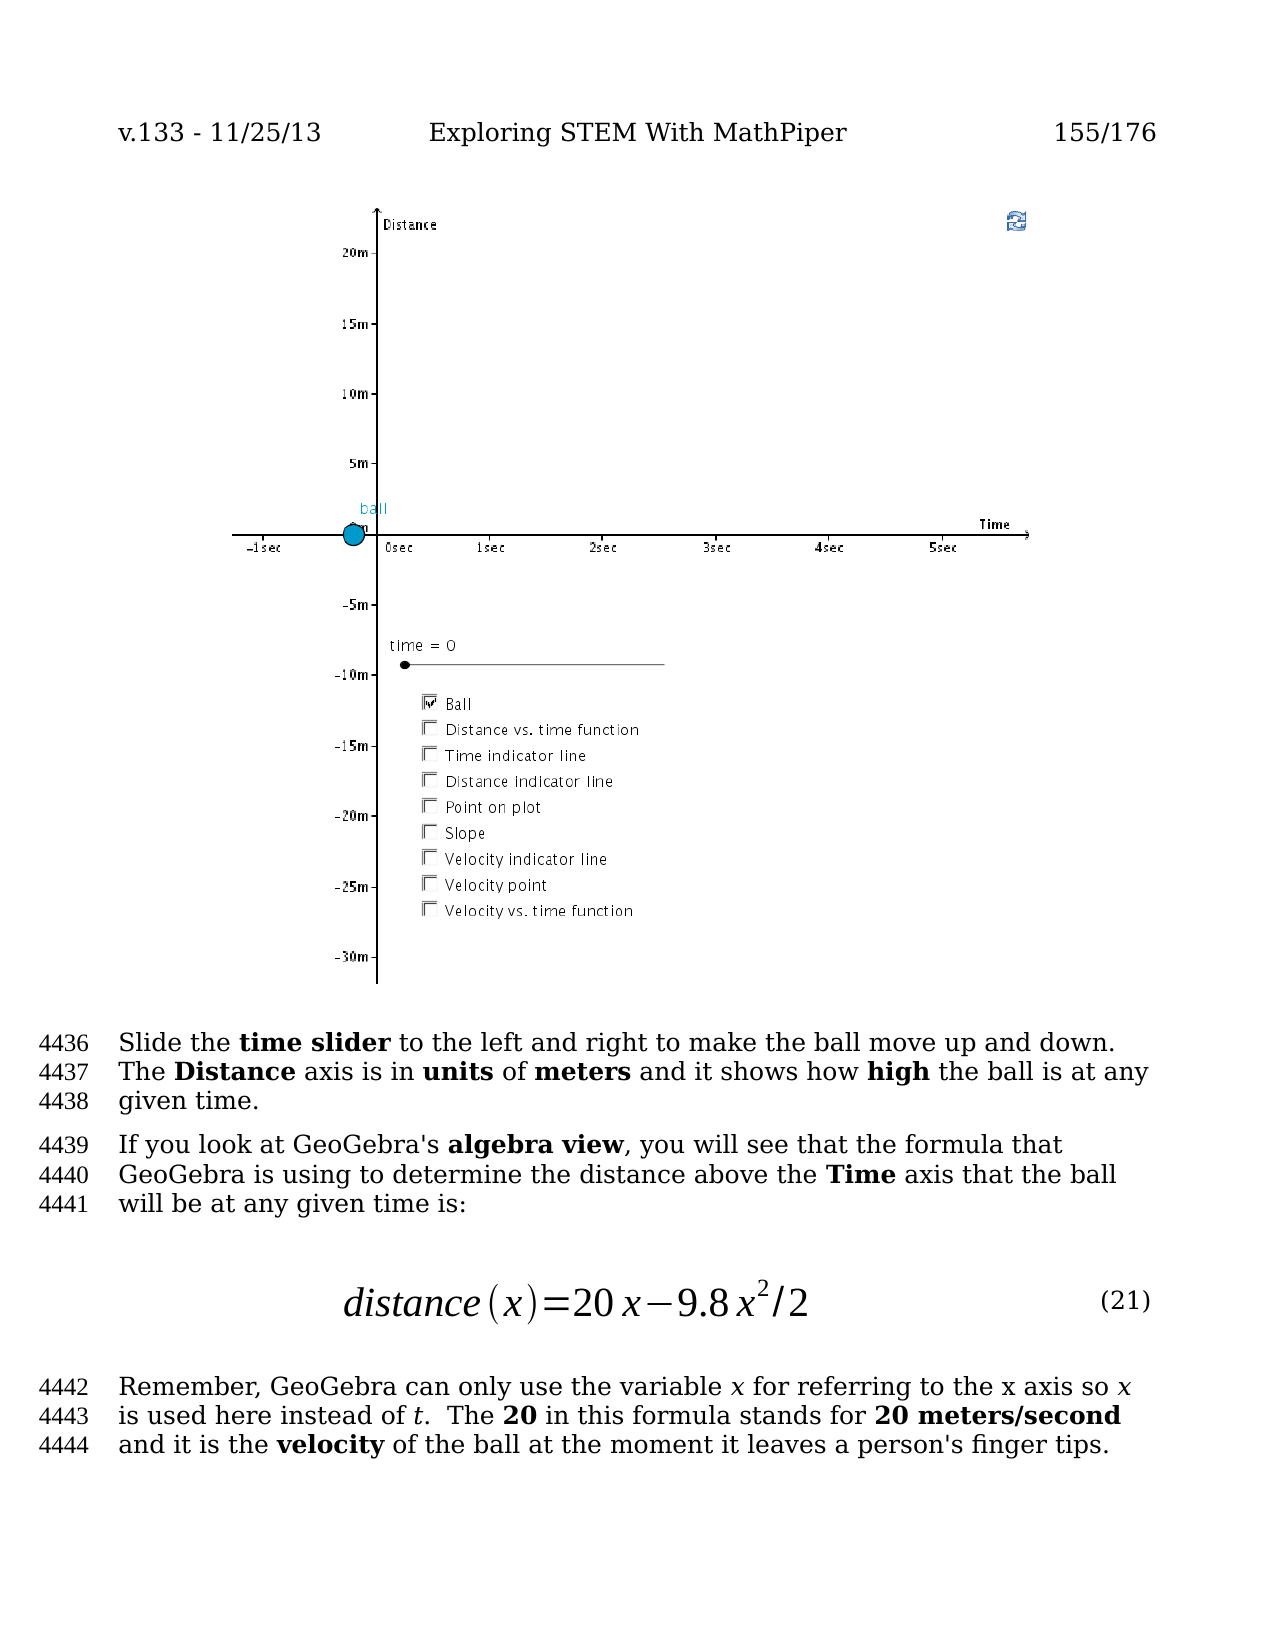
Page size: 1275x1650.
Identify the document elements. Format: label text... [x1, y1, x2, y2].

text If you look at GeoGebra's algebra view, you will see that the formula that GeoGebra is using to determine the distance above the Time axis that the ball will be at any given time is: [118, 1130, 1157, 1218]
table_header (21) [1041, 1269, 1157, 1334]
table_header [118, 1269, 1041, 1334]
picture [232, 208, 1029, 984]
text Remember, GeoGebra can only use the variable x for referring to the x axis so x is used here instead of t. The 20 in this formula stands for 20 meters/second and it is the velocity of the ball at the moment it leaves a person's finger tips. [118, 1372, 1157, 1460]
text Slide the time slider to the left and right to make the ball move up and down. The Distance axis is in units of meters and it shows how high the ball is at any given time. [118, 1027, 1157, 1115]
